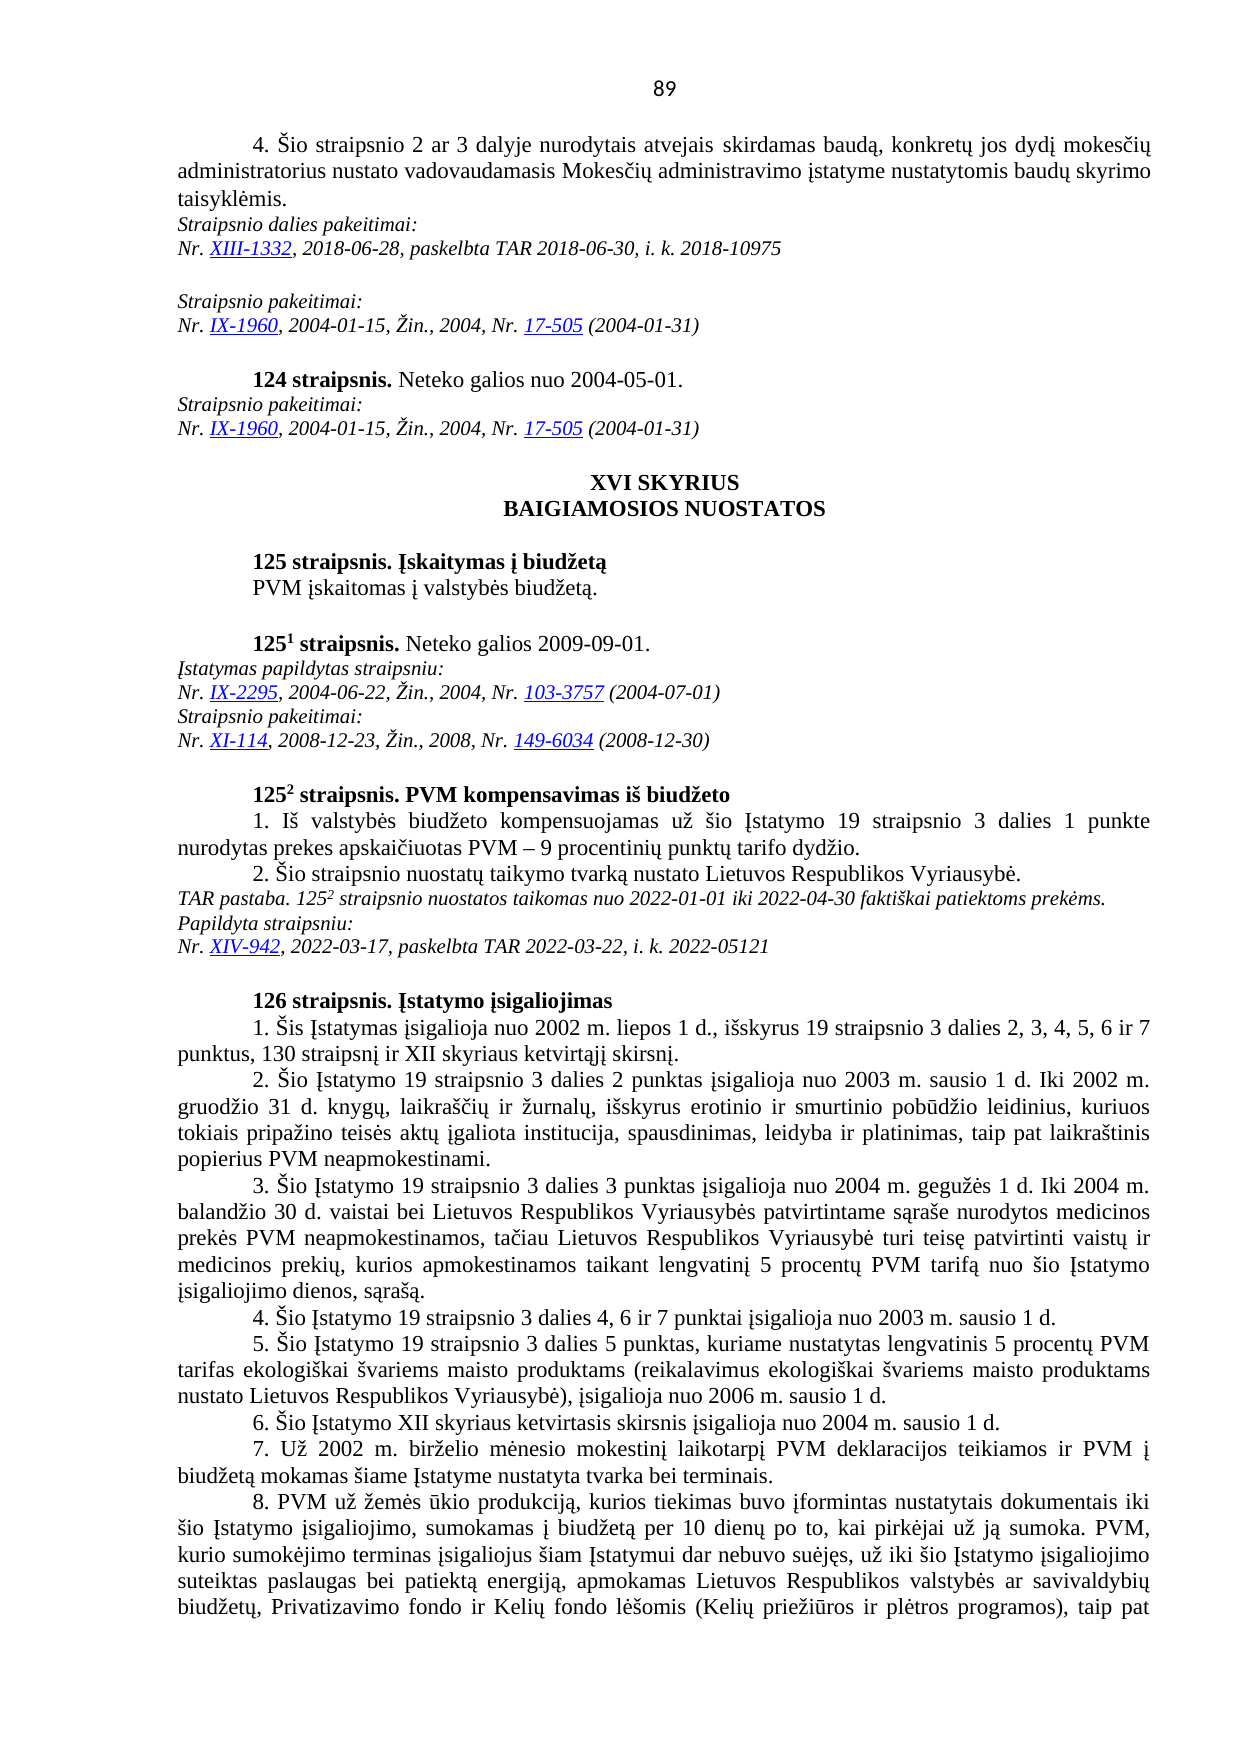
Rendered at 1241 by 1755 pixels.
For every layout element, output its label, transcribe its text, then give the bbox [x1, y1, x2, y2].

text 126 straipsnis. Įstatymo įsigaliojimas [177, 987, 1152, 1014]
text 4. Šio Įstatymo 19 straipsnio 3 dalies 4, 6 ir 7 punktai įsigalioja nuo 2003 m. sausio 1 d. [177, 1303, 1152, 1330]
text 4. Šio straipsnio 2 ar 3 dalyje nurodytais atvejais skirdamas baudą, konkretų jos dydį mokesčių administratorius nustato vadovaudamasis Mokesčių administravimo įstatyme nustatytomis baudų skyrimo taisyklėmis. [177, 131, 1152, 212]
text Nr. XI-114, 2008-12-23, Žin., 2008, Nr. 149-6034 (2008-12-30) [177, 728, 1152, 752]
text TAR pastaba. 1252 straipsnio nuostatos taikomas nuo 2022-01-01 iki 2022-04-30 faktiškai patiektoms prekėms. [177, 886, 1152, 910]
text 8. PVM už žemės ūkio produkciją, kurios tiekimas buvo įformintas nustatytais dokumentais iki šio Įstatymo įsigaliojimo, sumokamas į biudžetą per 10 dienų po to, kai pirkėjai už ją sumoka. PVM, kurio sumokėjimo terminas įsigaliojus šiam Įstatymui dar nebuvo suėjęs, už iki šio Įstatymo įsigaliojimo suteiktas paslaugas bei patiektą energiją, apmokamas Lietuvos Respublikos valstybės ar savivaldybių biudžetų, Privatizavimo fondo ir Kelių fondo lėšomis (Kelių priežiūros ir plėtros programos), taip pat [177, 1488, 1152, 1620]
text Įstatymas papildytas straipsniu: [177, 656, 1152, 680]
text 1252 straipsnis. PVM kompensavimas iš biudžeto [177, 781, 1152, 807]
text 2. Šio straipsnio nuostatų taikymo tvarką nustato Lietuvos Respublikos Vyriausybė. [177, 860, 1152, 886]
text 2. Šio Įstatymo 19 straipsnio 3 dalies 2 punktas įsigalioja nuo 2003 m. sausio 1 d. Iki 2002 m. gruodžio 31 d. knygų, laikraščių ir žurnalų, išskyrus erotinio ir smurtinio pobūdžio leidinius, kuriuos tokiais pripažino teisės aktų įgaliota institucija, spausdinimas, leidyba ir platinimas, taip pat laikraštinis popierius PVM neapmokestinami. [177, 1066, 1152, 1172]
text 1251 straipsnis. Neteko galios 2009-09-01. [177, 629, 1152, 656]
text Papildyta straipsniu: [177, 910, 1152, 934]
text Nr. IX-1960, 2004-01-15, Žin., 2004, Nr. 17-505 (2004-01-31) [177, 313, 1152, 337]
text Nr. XIV-942, 2022-03-17, paskelbta TAR 2022-03-22, i. k. 2022-05121 [177, 934, 1152, 958]
text XVI SKYRIUS [177, 469, 1152, 495]
text 5. Šio Įstatymo 19 straipsnio 3 dalies 5 punktas, kuriame nustatytas lengvatinis 5 procentų PVM tarifas ekologiškai švariems maisto produktams (reikalavimus ekologiškai švariems maisto produktams nustato Lietuvos Respublikos Vyriausybė), įsigalioja nuo 2006 m. sausio 1 d. [177, 1330, 1152, 1409]
text BAIGIAMOSIOS NUOSTATOS [177, 495, 1152, 522]
text 124 straipsnis. Neteko galios nuo 2004-05-01. [177, 366, 1152, 392]
text 7. Už 2002 m. birželio mėnesio mokestinį laikotarpį PVM deklaracijos teikiamos ir PVM į biudžetą mokamas šiame Įstatyme nustatyta tvarka bei terminais. [177, 1435, 1152, 1488]
text 125 straipsnis. Įskaitymas į biudžetą [177, 548, 1152, 574]
text 6. Šio Įstatymo XII skyriaus ketvirtasis skirsnis įsigalioja nuo 2004 m. sausio 1 d. [177, 1409, 1152, 1435]
text 3. Šio Įstatymo 19 straipsnio 3 dalies 3 punktas įsigalioja nuo 2004 m. gegužės 1 d. Iki 2004 m. balandžio 30 d. vaistai bei Lietuvos Respublikos Vyriausybės patvirtintame sąraše nurodytos medicinos prekės PVM neapmokestinamos, tačiau Lietuvos Respublikos Vyriausybė turi teisę patvirtinti vaistų ir medicinos prekių, kurios apmokestinamos taikant lengvatinį 5 procentų PVM tarifą nuo šio Įstatymo įsigaliojimo dienos, sąrašą. [177, 1172, 1152, 1303]
text Straipsnio dalies pakeitimai: [177, 212, 1152, 236]
text 1. Šis Įstatymas įsigalioja nuo 2002 m. liepos 1 d., išskyrus 19 straipsnio 3 dalies 2, 3, 4, 5, 6 ir 7 punktus, 130 straipsnį ir XII skyriaus ketvirtąjį skirsnį. [177, 1014, 1152, 1066]
text Straipsnio pakeitimai: [177, 289, 1152, 313]
text PVM įskaitomas į valstybės biudžetą. [177, 574, 1152, 601]
text 1. Iš valstybės biudžeto kompensuojamas už šio Įstatymo 19 straipsnio 3 dalies 1 punkte nurodytas prekes apskaičiuotas PVM – 9 procentinių punktų tarifo dydžio. [177, 807, 1152, 860]
text Nr. IX-2295, 2004-06-22, Žin., 2004, Nr. 103-3757 (2004-07-01) [177, 680, 1152, 704]
text Nr. IX-1960, 2004-01-15, Žin., 2004, Nr. 17-505 (2004-01-31) [177, 416, 1152, 440]
text Straipsnio pakeitimai: [177, 704, 1152, 728]
text Straipsnio pakeitimai: [177, 392, 1152, 416]
text Nr. XIII-1332, 2018-06-28, paskelbta TAR 2018-06-30, i. k. 2018-10975 [177, 236, 1152, 260]
